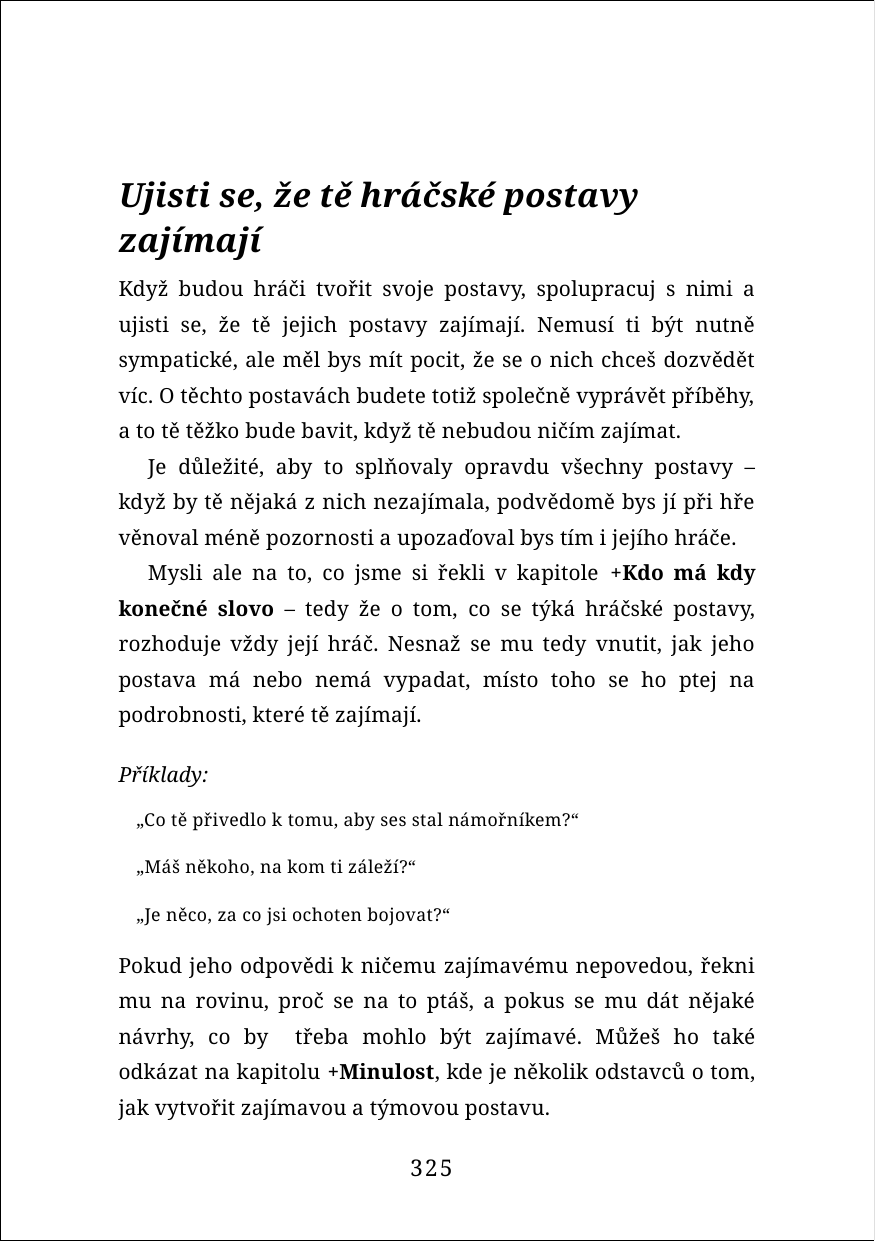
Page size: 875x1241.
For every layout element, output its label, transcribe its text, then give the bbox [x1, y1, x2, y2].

subtitle Ujisti se, že tě hráčské postavy zajímají [118, 172, 756, 263]
text Pokud jeho odpovědi k ničemu zajímavému nepovedou, řekni mu na rovinu, proč se na to ptáš, a pokus se mu dát nějaké návrhy, co by třeba mohlo být zajímavé. Můžeš ho také odkázat na kapitolu +Minulost, kde je několik odstavců o tom, jak vytvořit zajímavou a týmovou postavu. [118, 951, 756, 1121]
text „Je něco, za co jsi ochoten bojovat?“ [136, 903, 756, 927]
text „Máš někoho, na kom ti záleží?“ [136, 855, 756, 879]
text Příklady: [118, 760, 756, 788]
text „Co tě přivedlo k tomu, aby ses stal námořníkem?“ [136, 807, 756, 831]
text Když budou hráči tvořit svoje postavy, spolupracuj s nimi a ujisti se, že tě jejich postavy zajímají. Nemusí ti být nutně sympatické, ale měl bys mít pocit, že se o nich chceš dozvědět víc. O těchto postavách budete totiž společně vyprávět příběhy, a to tě těžko bude bavit, když tě nebudou ničím zajímat. Je důležité, aby to splňovaly opravdu všechny postavy – když by tě nějaká z nich nezajímala, podvědomě bys jí při hře věnoval méně pozornosti a upozaďoval bys tím i jejího hráče. Mysli ale na to, co jsme si řekli v kapitole +Kdo má kdy konečné slovo – tedy že o tom, co se týká hráčské postavy, rozhoduje vždy její hráč. Nesnaž se mu tedy vnutit, jak jeho postava má nebo nemá vypadat, místo toho se ho ptej na podrobnosti, které tě zajímají. [118, 274, 756, 729]
